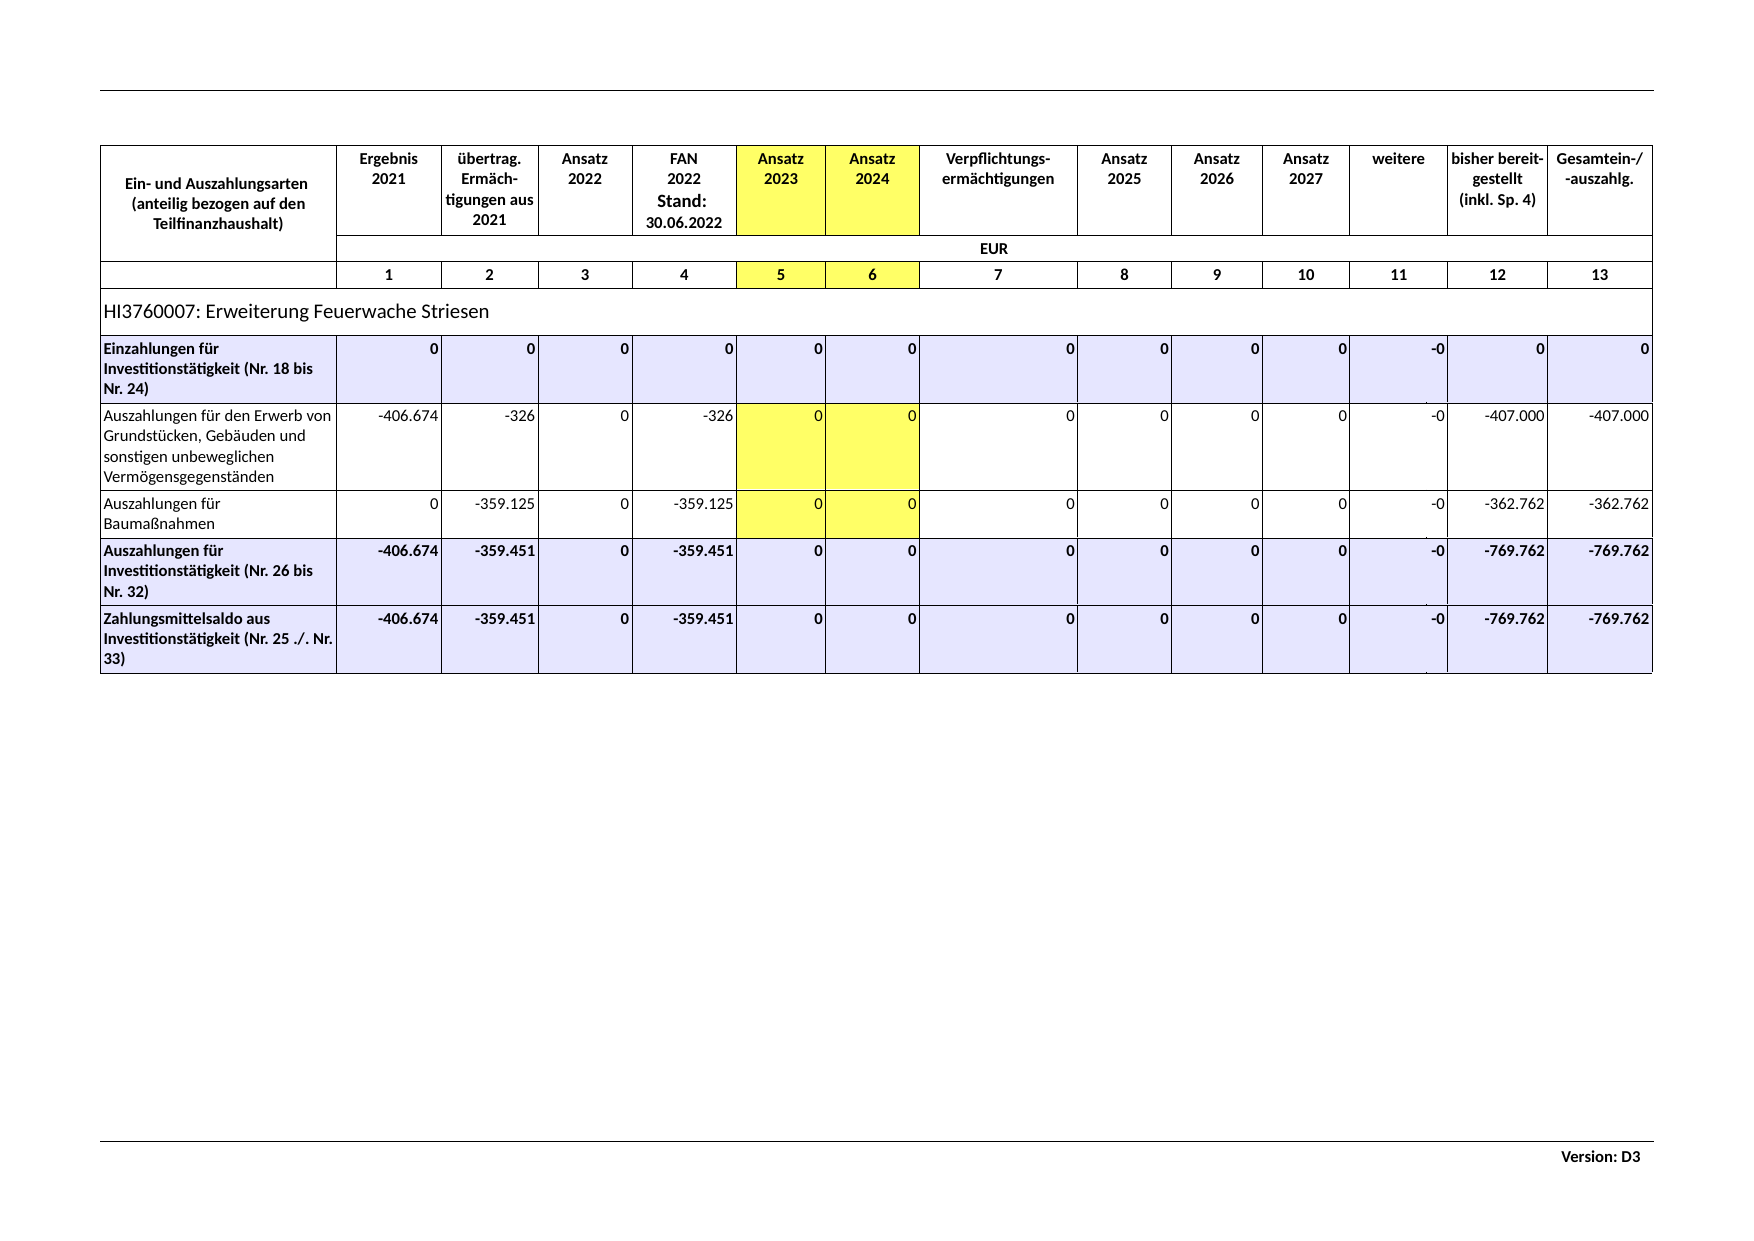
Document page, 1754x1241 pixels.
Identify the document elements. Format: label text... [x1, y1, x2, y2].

table_header Verpflichtungs-ermächtigungen [920, 146, 1077, 235]
table_cell -0 [1350, 336, 1447, 402]
table_cell 0 [1263, 491, 1349, 537]
table_cell 0 [1448, 336, 1547, 402]
table_cell 0 [539, 491, 632, 537]
table_cell 2 [442, 262, 538, 288]
table_cell -359.451 [442, 606, 538, 672]
table_cell 0 [826, 606, 919, 672]
table_cell -359.451 [442, 539, 538, 604]
table_header Ansatz 2027 [1263, 146, 1349, 235]
table_header bisher bereit-gestellt (inkl. Sp. 4) [1448, 146, 1547, 235]
table_cell HI3760007: Erweiterung Feuerwache Striesen [101, 289, 1652, 335]
table_cell -407.000 [1448, 404, 1547, 489]
table_cell Auszahlungen für Investitionstätigkeit (Nr. 26 bis Nr. 32) [101, 539, 336, 604]
table_cell Einzahlungen für Investitionstätigkeit (Nr. 18 bis Nr. 24) [101, 336, 336, 402]
table_header Ein- und Auszahlungsarten (anteilig bezogen auf den Teilfinanzhaushalt) [101, 146, 336, 261]
table_cell 0 [1078, 606, 1171, 672]
table_cell 0 [1172, 606, 1262, 672]
table_cell 0 [920, 404, 1077, 489]
table_cell -769.762 [1448, 606, 1547, 672]
table_cell -362.762 [1448, 491, 1547, 537]
table_cell -359.451 [633, 539, 736, 604]
table_cell 9 [1172, 262, 1262, 288]
table_header Ansatz 2025 [1078, 146, 1171, 235]
table_cell -407.000 [1548, 404, 1652, 489]
table_cell 0 [337, 336, 441, 402]
table_cell Auszahlungen für Baumaßnahmen [101, 491, 336, 537]
table_header FAN 2022 Stand: 30.06.2022 [633, 146, 736, 235]
table_header Ansatz 2022 [539, 146, 632, 235]
table_cell 1 [337, 262, 441, 288]
table_cell 12 [1448, 262, 1547, 288]
table_cell 0 [737, 539, 825, 604]
table_cell -0 [1350, 491, 1447, 537]
table_cell 11 [1350, 262, 1447, 288]
table_cell 0 [1078, 404, 1171, 489]
table_cell 0 [1172, 404, 1262, 489]
table_cell 0 [633, 336, 736, 402]
table_cell 0 [1172, 539, 1262, 604]
table_cell -359.125 [633, 491, 736, 537]
table_cell 0 [539, 404, 632, 489]
table_cell 0 [1172, 491, 1262, 537]
table_cell 0 [920, 606, 1077, 672]
table_header übertrag. Ermäch-tigungen aus 2021 [442, 146, 538, 235]
table_cell 0 [920, 539, 1077, 604]
table_cell 0 [826, 539, 919, 604]
table_cell 0 [920, 336, 1077, 402]
table_cell 0 [442, 336, 538, 402]
table_cell 8 [1078, 262, 1171, 288]
table_cell 0 [337, 491, 441, 537]
table_cell 0 [737, 404, 825, 489]
table_cell 0 [737, 336, 825, 402]
table_cell -769.762 [1548, 606, 1652, 672]
table_cell 0 [1078, 539, 1171, 604]
table_cell 0 [1078, 336, 1171, 402]
table_cell 0 [539, 539, 632, 604]
table_cell 0 [920, 491, 1077, 537]
table_cell -326 [633, 404, 736, 489]
table_header Ergebnis 2021 [337, 146, 441, 235]
table_cell 0 [1172, 336, 1262, 402]
table_cell -326 [442, 404, 538, 489]
table_cell 0 [1263, 539, 1349, 604]
table_cell 0 [826, 491, 919, 537]
table_cell 0 [737, 491, 825, 537]
table_cell EUR [337, 236, 1652, 261]
table_cell -406.674 [337, 404, 441, 489]
table_cell 0 [1263, 336, 1349, 402]
table_cell [101, 262, 336, 288]
table_cell -406.674 [337, 539, 441, 604]
table_cell 7 [920, 262, 1077, 288]
table_cell 4 [633, 262, 736, 288]
table_cell -0 [1350, 404, 1447, 489]
table_cell 0 [737, 606, 825, 672]
table_cell 0 [1078, 491, 1171, 537]
table_cell 0 [539, 336, 632, 402]
table_header Gesamtein-/ -auszahlg. [1548, 146, 1652, 235]
table_cell 6 [826, 262, 919, 288]
table_header weitere [1350, 146, 1447, 235]
table_cell 0 [826, 336, 919, 402]
table_header Ansatz 2024 [826, 146, 919, 235]
table_cell 5 [737, 262, 825, 288]
table_cell 0 [1263, 404, 1349, 489]
table_cell -769.762 [1548, 539, 1652, 604]
table_cell -0 [1350, 606, 1447, 672]
table_cell 13 [1548, 262, 1652, 288]
table_cell -769.762 [1448, 539, 1547, 604]
table_cell Auszahlungen für den Erwerb von Grundstücken, Gebäuden und sonstigen unbeweglichen Vermögensgegenständen [101, 404, 336, 489]
table_cell 10 [1263, 262, 1349, 288]
table_cell Zahlungsmittelsaldo aus Investitionstätigkeit (Nr. 25 ./. Nr. 33) [101, 606, 336, 672]
table_cell -406.674 [337, 606, 441, 672]
table_cell 0 [1263, 606, 1349, 672]
table_cell 0 [539, 606, 632, 672]
table_header Ansatz 2026 [1172, 146, 1262, 235]
table_cell -359.125 [442, 491, 538, 537]
table_cell -0 [1350, 539, 1447, 604]
table_cell -359.451 [633, 606, 736, 672]
table_header Ansatz 2023 [737, 146, 825, 235]
table_cell 0 [826, 404, 919, 489]
table_cell -362.762 [1548, 491, 1652, 537]
table_cell 0 [1548, 336, 1652, 402]
table_cell 3 [539, 262, 632, 288]
